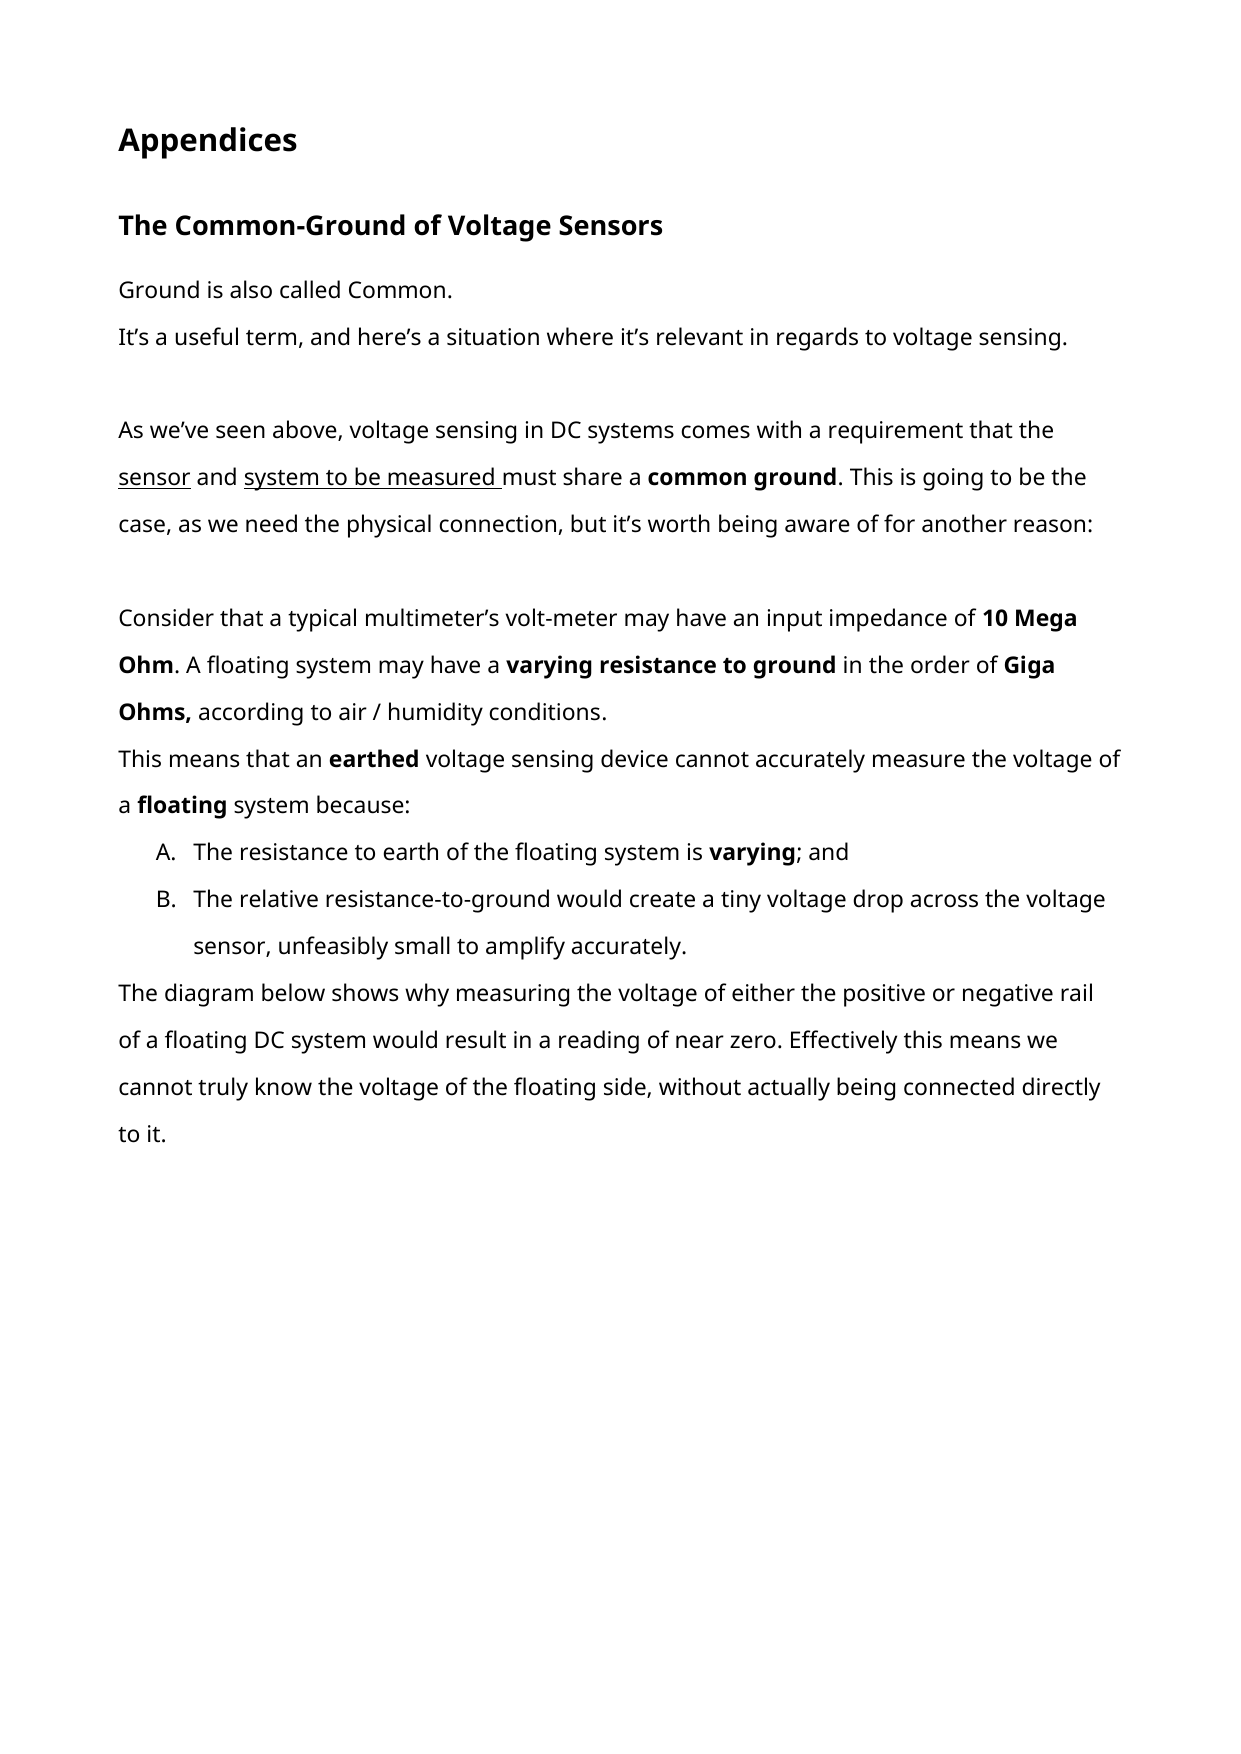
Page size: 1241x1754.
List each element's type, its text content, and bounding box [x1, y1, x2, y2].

text Consider that a typical multimeter’s volt-meter may have an input impedance of 10 Mega Ohm. A floating system may have a varying resistance to ground in the order of Giga Ohms, according to air / humidity conditions. [118, 602, 1122, 727]
text The diagram below shows why measuring the voltage of either the positive or negative rail of a floating DC system would result in a reading of near zero. Effectively this means we cannot truly know the voltage of the floating side, without actually being connected directly to it. [118, 977, 1122, 1149]
text As we’ve seen above, voltage sensing in DC systems comes with a requirement that the sensor and system to be measured must share a common ground. This is going to be the case, as we need the physical connection, but it’s worth being aware of for another reason: [118, 414, 1122, 539]
subtitle The Common-Ground of Voltage Sensors [118, 206, 1122, 243]
text It’s a useful term, and here’s a situation where it’s relevant in regards to voltage sensing. [118, 321, 1122, 352]
list The resistance to earth of the floating system is varying; and [156, 836, 1122, 868]
list The relative resistance-to-ground would create a tiny voltage drop across the voltage sensor, unfeasibly small to amplify accurately. [156, 883, 1122, 961]
text Ground is also called Common. [118, 274, 1122, 305]
subtitle Appendices [118, 118, 1122, 161]
text This means that an earthed voltage sensing device cannot accurately measure the voltage of a floating system because: [118, 743, 1122, 821]
